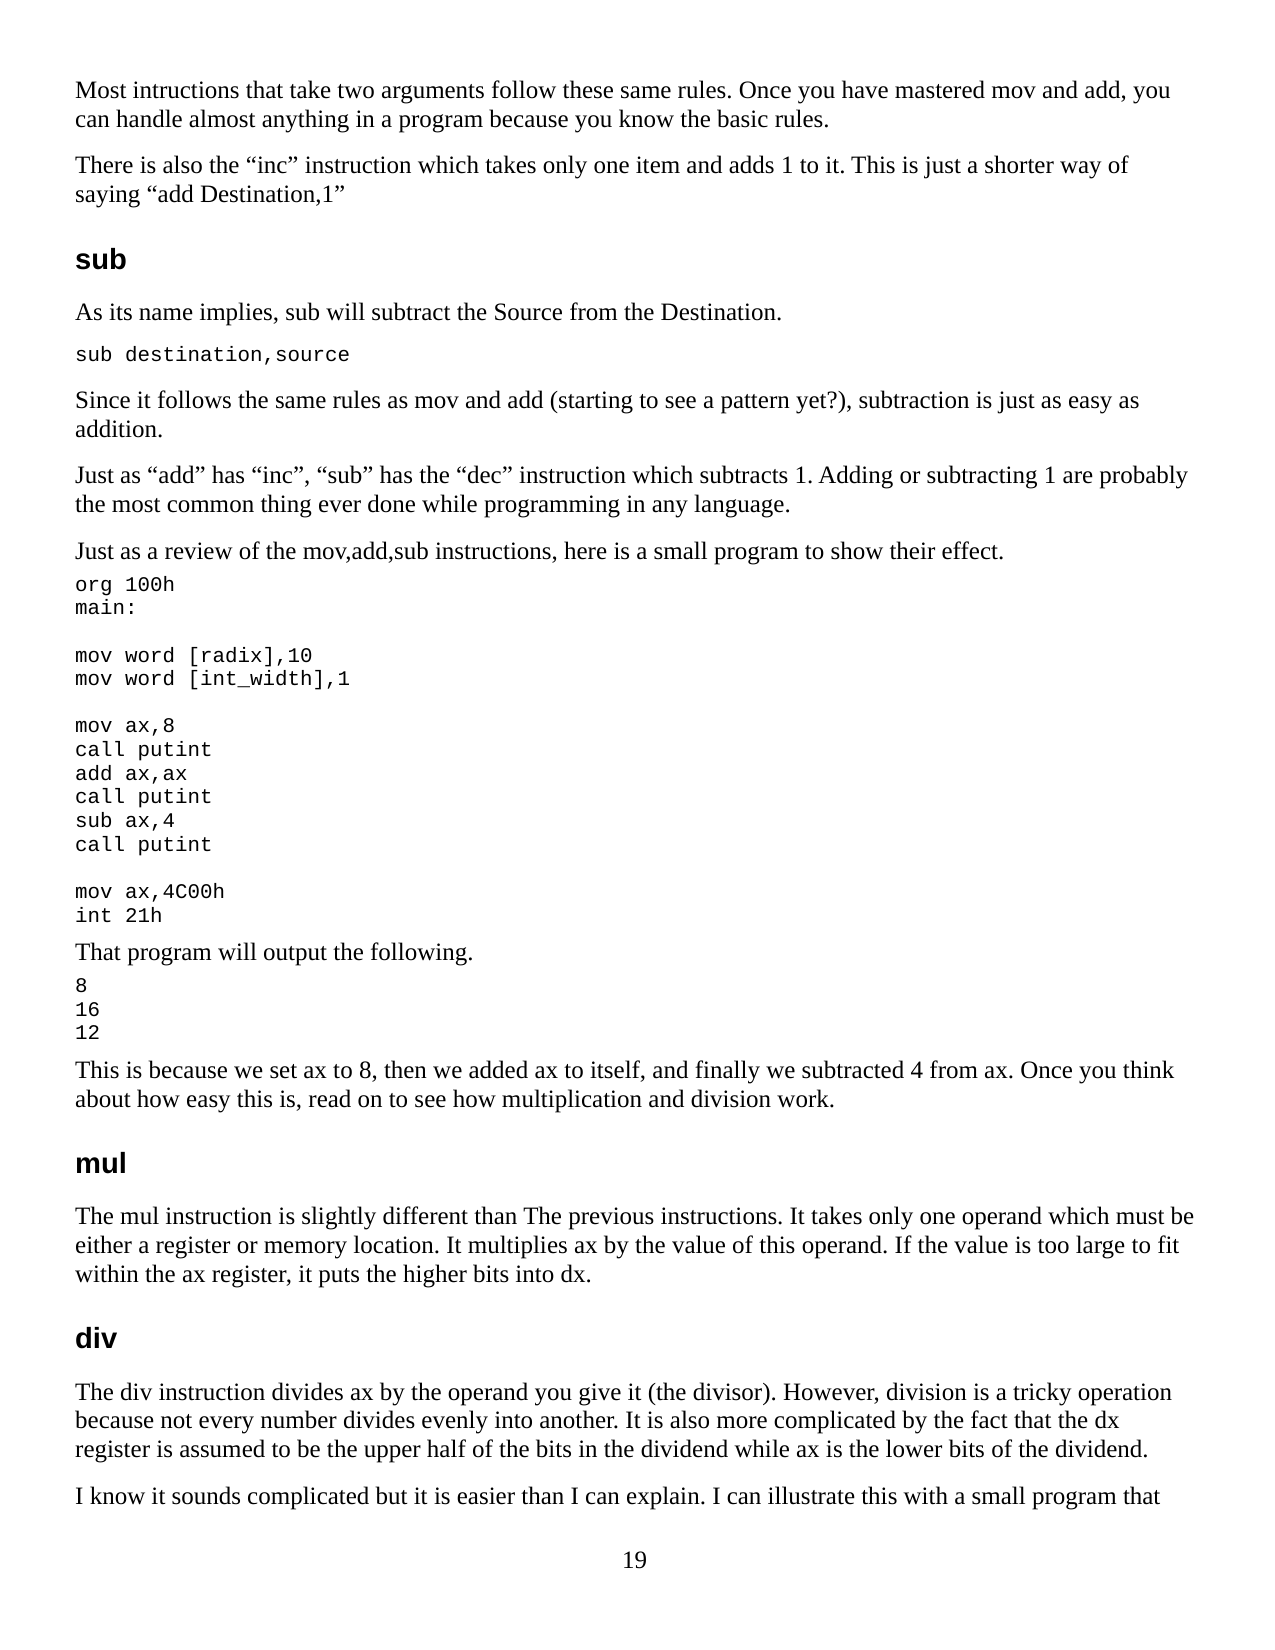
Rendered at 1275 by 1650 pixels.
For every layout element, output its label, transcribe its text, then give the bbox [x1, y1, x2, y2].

text As its name implies, sub will subtract the Source from the Destination. [75, 297, 1200, 326]
text I know it sounds complicated but it is easier than I can explain. I can illustrate this with a small program that [75, 1481, 1200, 1509]
text That program will output the following. [75, 937, 1200, 966]
text org 100h [75, 574, 1200, 597]
text There is also the “inc” instruction which takes only one item and adds 1 to it. This is just a shorter way of saying “add Destination,1” [75, 150, 1200, 208]
text int 21h [75, 905, 1200, 928]
text 8 [75, 975, 1200, 999]
text sub destination,source [75, 343, 1200, 367]
text call putint [75, 834, 1200, 857]
subtitle sub [75, 242, 1200, 275]
text The mul instruction is slightly different than The previous instructions. It takes only one operand which must be either a register or memory location. It multiplies ax by the value of this operand. If the value is too large to fit within the ax register, it puts the higher bits into dx. [75, 1201, 1200, 1288]
text Since it follows the same rules as mov and add (starting to see a pattern yet?), subtraction is just as easy as addition. [75, 385, 1200, 443]
text This is because we set ax to 8, then we added ax to itself, and finally we subtracted 4 from ax. Once you think about how easy this is, read on to see how multiplication and division work. [75, 1055, 1200, 1112]
text mov ax,8 [75, 716, 1200, 739]
text mov word [radix],10 [75, 644, 1200, 668]
text call putint [75, 739, 1200, 763]
subtitle mul [75, 1146, 1200, 1180]
text 16 [75, 999, 1200, 1022]
text The div instruction divides ax by the operand you give it (the divisor). However, division is a tricky operation because not every number divides evenly into another. It is also more complicated by the fact that the dx register is assumed to be the upper half of the bits in the dividend while ax is the lower bits of the dividend. [75, 1377, 1200, 1463]
text Just as “add” has “inc”, “sub” has the “dec” instruction which subtracts 1. Adding or subtracting 1 are probably the most common thing ever done while programming in any language. [75, 461, 1200, 518]
text Most intructions that take two arguments follow these same rules. Once you have mastered mov and add, you can handle almost anything in a program because you know the basic rules. [75, 75, 1200, 132]
text Just as a review of the mov,add,sub instructions, here is a small program to show their effect. [75, 536, 1200, 565]
text 12 [75, 1022, 1200, 1046]
subtitle div [75, 1322, 1200, 1355]
text sub ax,4 [75, 810, 1200, 834]
text mov ax,4C00h [75, 881, 1200, 905]
text mov word [int_width],1 [75, 668, 1200, 692]
text call putint [75, 786, 1200, 810]
text main: [75, 597, 1200, 621]
text add ax,ax [75, 763, 1200, 786]
